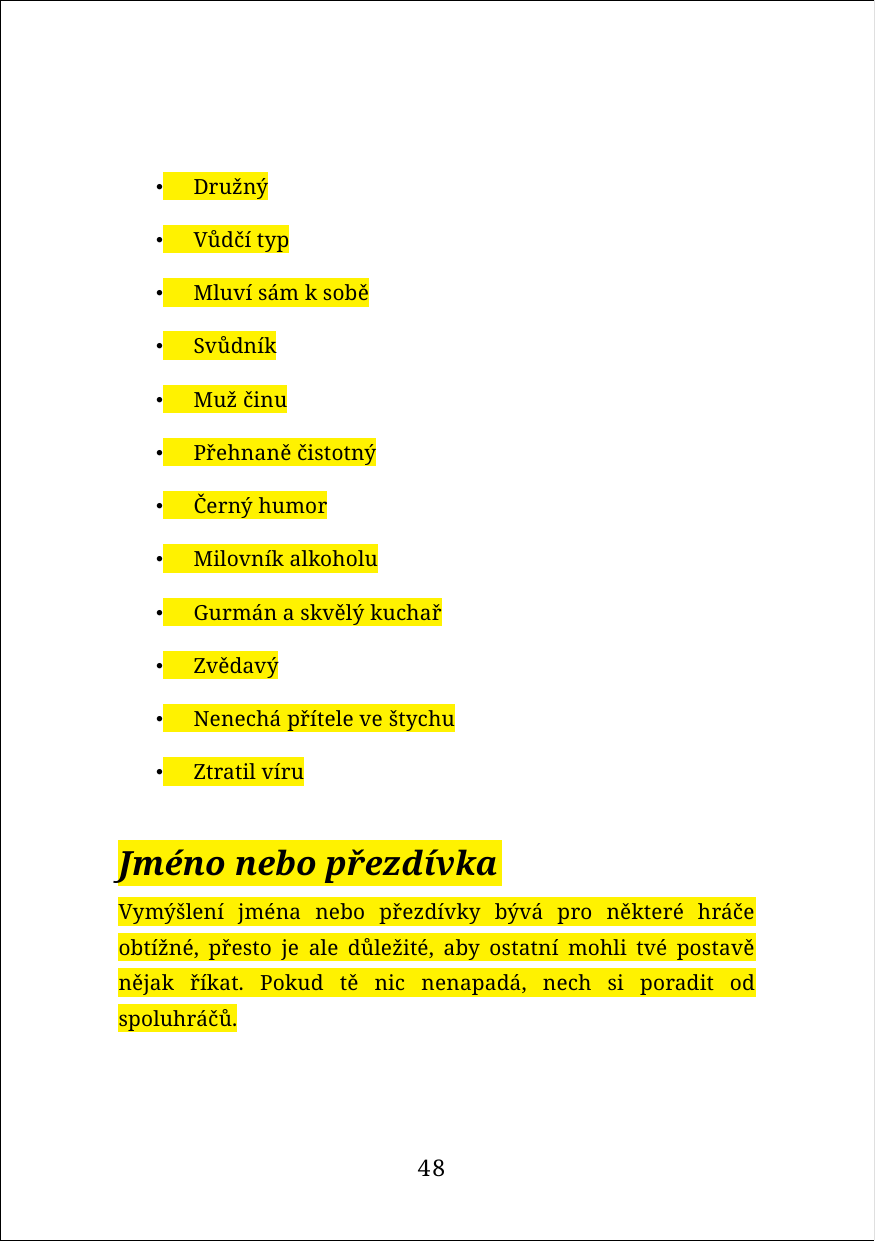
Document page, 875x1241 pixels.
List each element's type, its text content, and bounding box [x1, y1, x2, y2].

list Družný [156, 172, 756, 200]
list Gurmán a skvělý kuchař [156, 598, 756, 626]
list Svůdník [156, 331, 756, 360]
list Nenechá přítele ve štychu [156, 704, 756, 732]
subtitle Jméno nebo přezdívka [118, 840, 756, 886]
list Přehnaně čistotný [156, 438, 756, 466]
list Vůdčí typ [156, 225, 756, 253]
text Vymýšlení jména nebo přezdívky bývá pro některé hráče obtížné, přesto je ale důležité, aby ostatní mohli tvé postavě nějak říkat. Pokud tě nic nenapadá, nech si poradit od spoluhráčů. [118, 897, 756, 1032]
list Mluví sám k sobě [156, 278, 756, 307]
list Muž činu [156, 385, 756, 413]
list Ztratil víru [156, 757, 756, 786]
list Milovník alkoholu [156, 544, 756, 573]
list Zvědavý [156, 651, 756, 679]
list Černý humor [156, 491, 756, 519]
